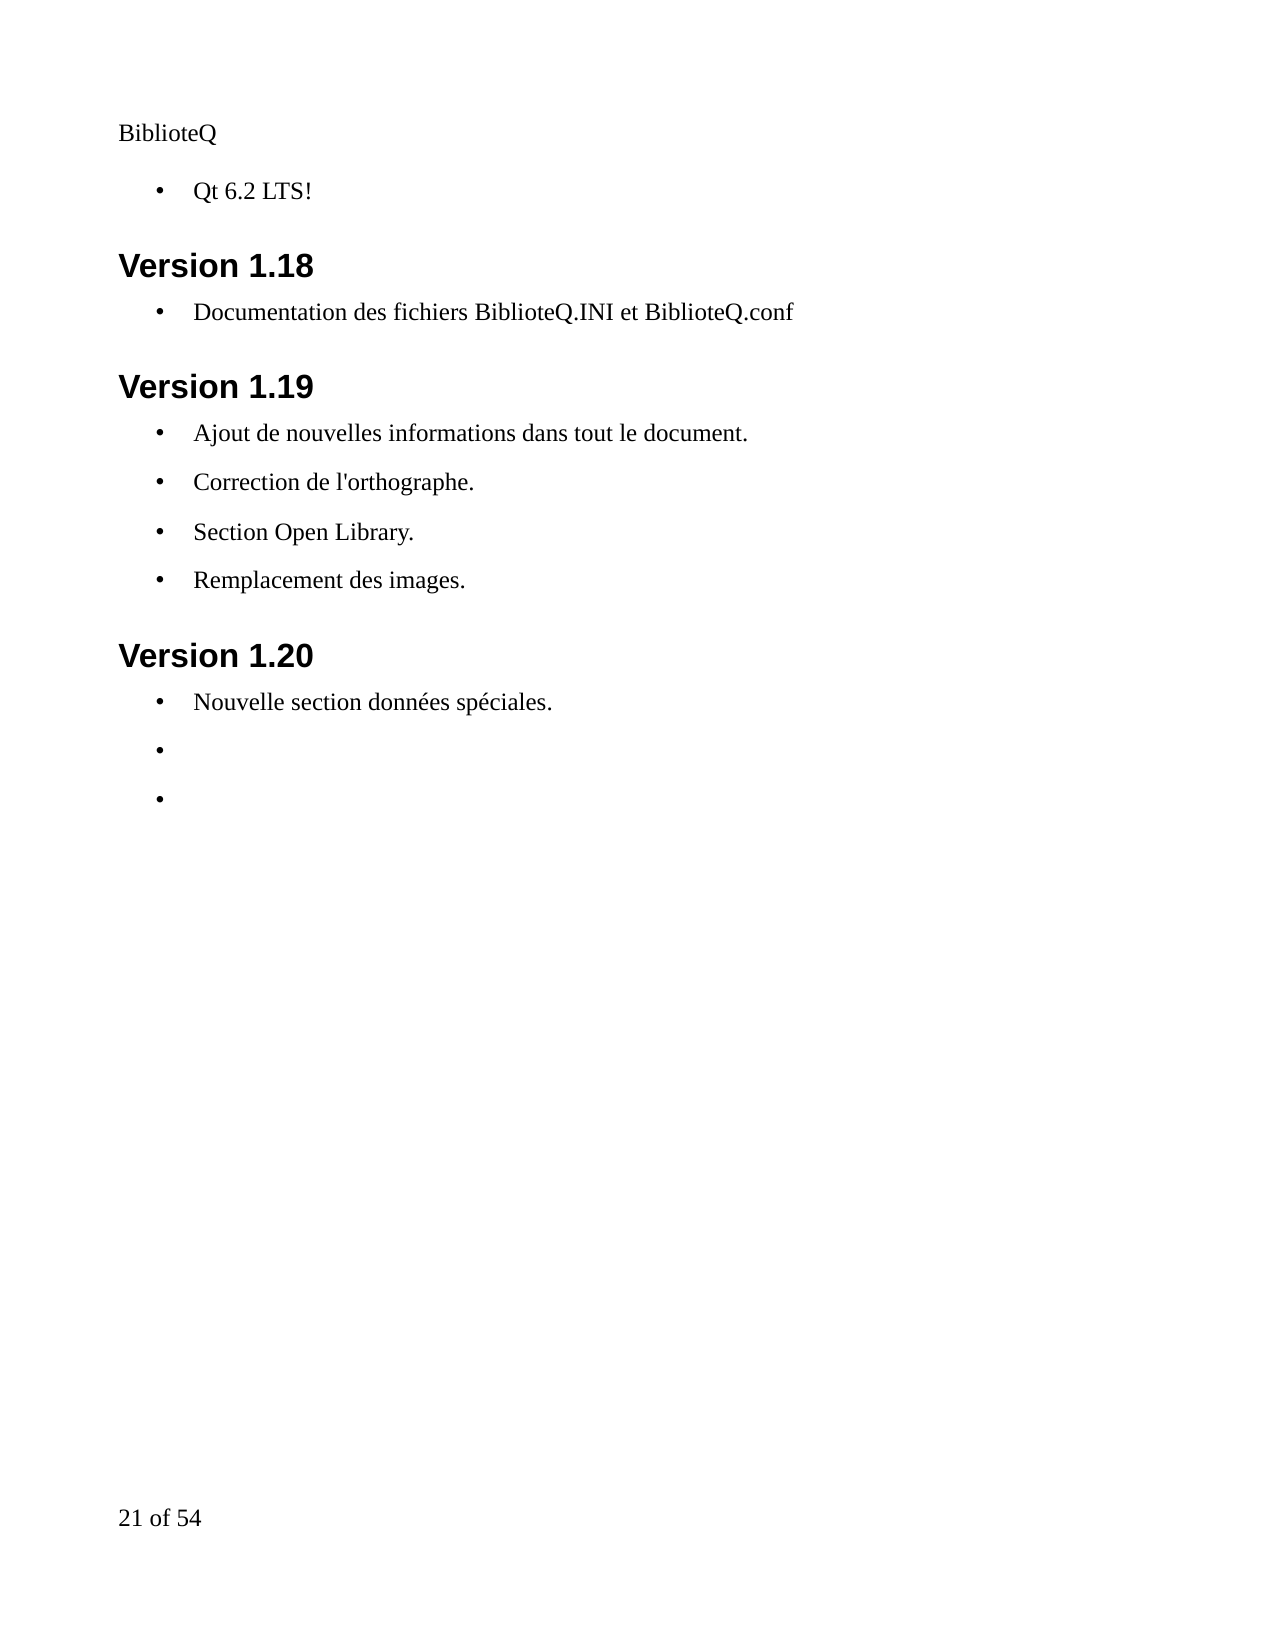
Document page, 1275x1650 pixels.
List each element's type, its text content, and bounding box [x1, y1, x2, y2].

list Documentation des fichiers BiblioteQ.INI et BiblioteQ.conf [156, 297, 1157, 326]
list Remplacement des images. [156, 566, 1157, 594]
list Qt 6.2 LTS! [156, 176, 1157, 205]
list Nouvelle section données spéciales. [156, 687, 1157, 715]
subtitle Version 1.20 [118, 636, 1157, 674]
subtitle Version 1.19 [118, 367, 1157, 406]
subtitle Version 1.18 [118, 246, 1157, 285]
list Correction de l'orthographe. [156, 467, 1157, 496]
list Ajout de nouvelles informations dans tout le document. [156, 418, 1157, 447]
list Section Open Library. [156, 517, 1157, 545]
